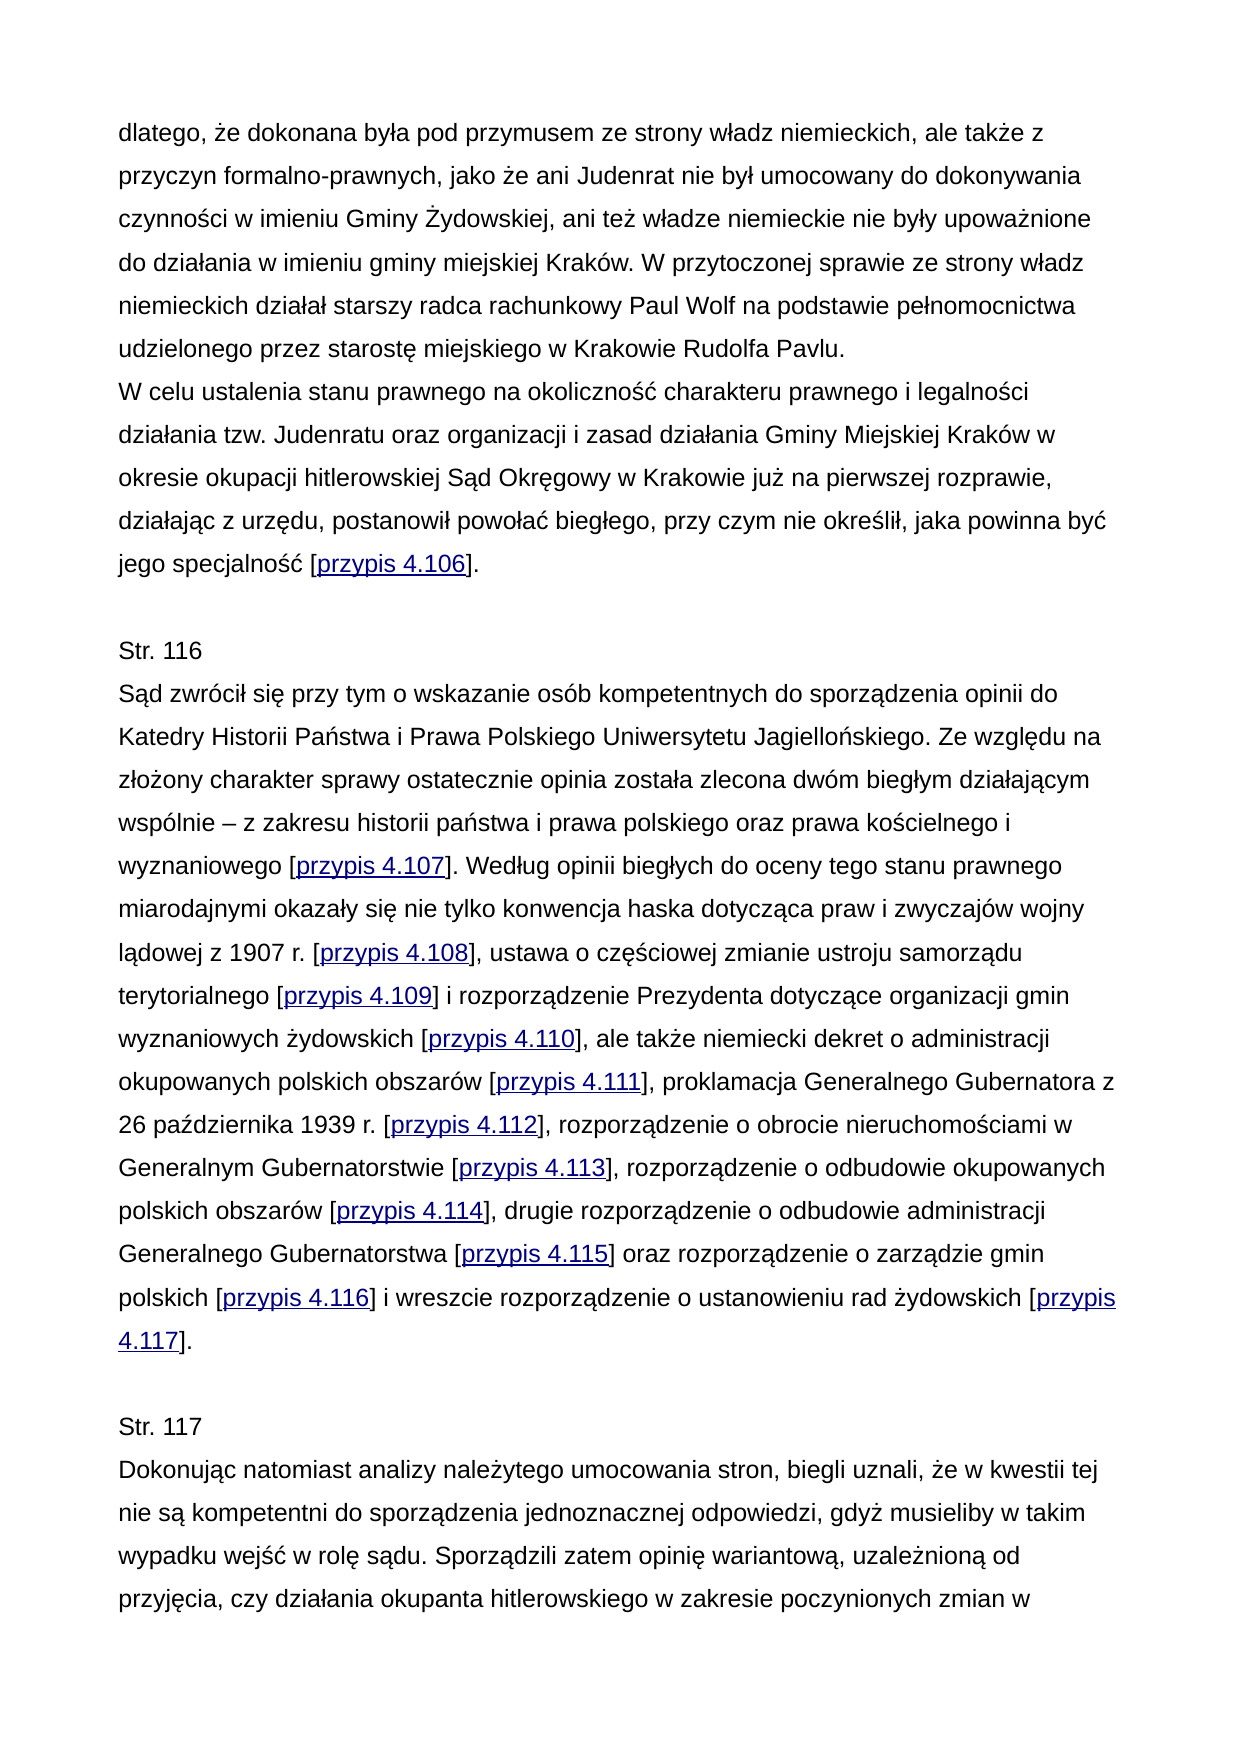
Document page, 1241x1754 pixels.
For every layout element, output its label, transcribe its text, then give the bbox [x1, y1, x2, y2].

text Sąd zwrócił się przy tym o wskazanie osób kompetentnych do sporządzenia opinii do Katedry Historii Państwa i Prawa Polskiego Uniwersytetu Jagiellońskiego. Ze względu na złożony charakter sprawy ostatecznie opinia została zlecona dwóm biegłym działającym wspólnie – z zakresu historii państwa i prawa polskiego oraz prawa kościelnego i wyznaniowego [przypis 4.107]. Według opinii biegłych do oceny tego stanu prawnego miarodajnymi okazały się nie tylko konwencja haska dotycząca praw i zwyczajów wojny lądowej z 1907 r. [przypis 4.108], ustawa o częściowej zmianie ustroju samorządu terytorialnego [przypis 4.109] i rozporządzenie Prezydenta dotyczące organizacji gmin wyznaniowych żydowskich [przypis 4.110], ale także niemiecki dekret o administracji okupowanych polskich obszarów [przypis 4.111], proklamacja Generalnego Gubernatora z 26 października 1939 r. [przypis 4.112], rozporządzenie o obrocie nieruchomościami w Generalnym Gubernatorstwie [przypis 4.113], rozporządzenie o odbudowie okupowanych polskich obszarów [przypis 4.114], drugie rozporządzenie o odbudowie administracji Generalnego Gubernatorstwa [przypis 4.115] oraz rozporządzenie o zarządzie gmin polskich [przypis 4.116] i wreszcie rozporządzenie o ustanowieniu rad żydowskich [przypis 4.117]. [118, 679, 1122, 1354]
text Str. 116 [118, 636, 1122, 664]
text W celu ustalenia stanu prawnego na okoliczność charakteru prawnego i legalności działania tzw. Judenratu oraz organizacji i zasad działania Gminy Miejskiej Kraków w okresie okupacji hitlerowskiej Sąd Okręgowy w Krakowie już na pierwszej rozprawie, działając z urzędu, postanowił powołać biegłego, przy czym nie określił, jaka powinna być jego specjalność [przypis 4.106]. [118, 377, 1122, 578]
text Dokonując natomiast analizy należytego umocowania stron, biegli uznali, że w kwestii tej nie są kompetentni do sporządzenia jednoznacznej odpowiedzi, gdyż musieliby w takim wypadku wejść w rolę sądu. Sporządzili zatem opinię wariantową, uzależnioną od przyjęcia, czy działania okupanta hitlerowskiego w zakresie poczynionych zmian w [118, 1455, 1122, 1613]
text Str. 117 [118, 1412, 1122, 1441]
text dlatego, że dokonana była pod przymusem ze strony władz niemieckich, ale także z przyczyn formalno-prawnych, jako że ani Judenrat nie był umocowany do dokonywania czynności w imieniu Gminy Żydowskiej, ani też władze niemieckie nie były upoważnione do działania w imieniu gminy miejskiej Kraków. W przytoczonej sprawie ze strony władz niemieckich działał starszy radca rachunkowy Paul Wolf na podstawie pełnomocnictwa udzielonego przez starostę miejskiego w Krakowie Rudolfa Pavlu. [118, 118, 1122, 362]
